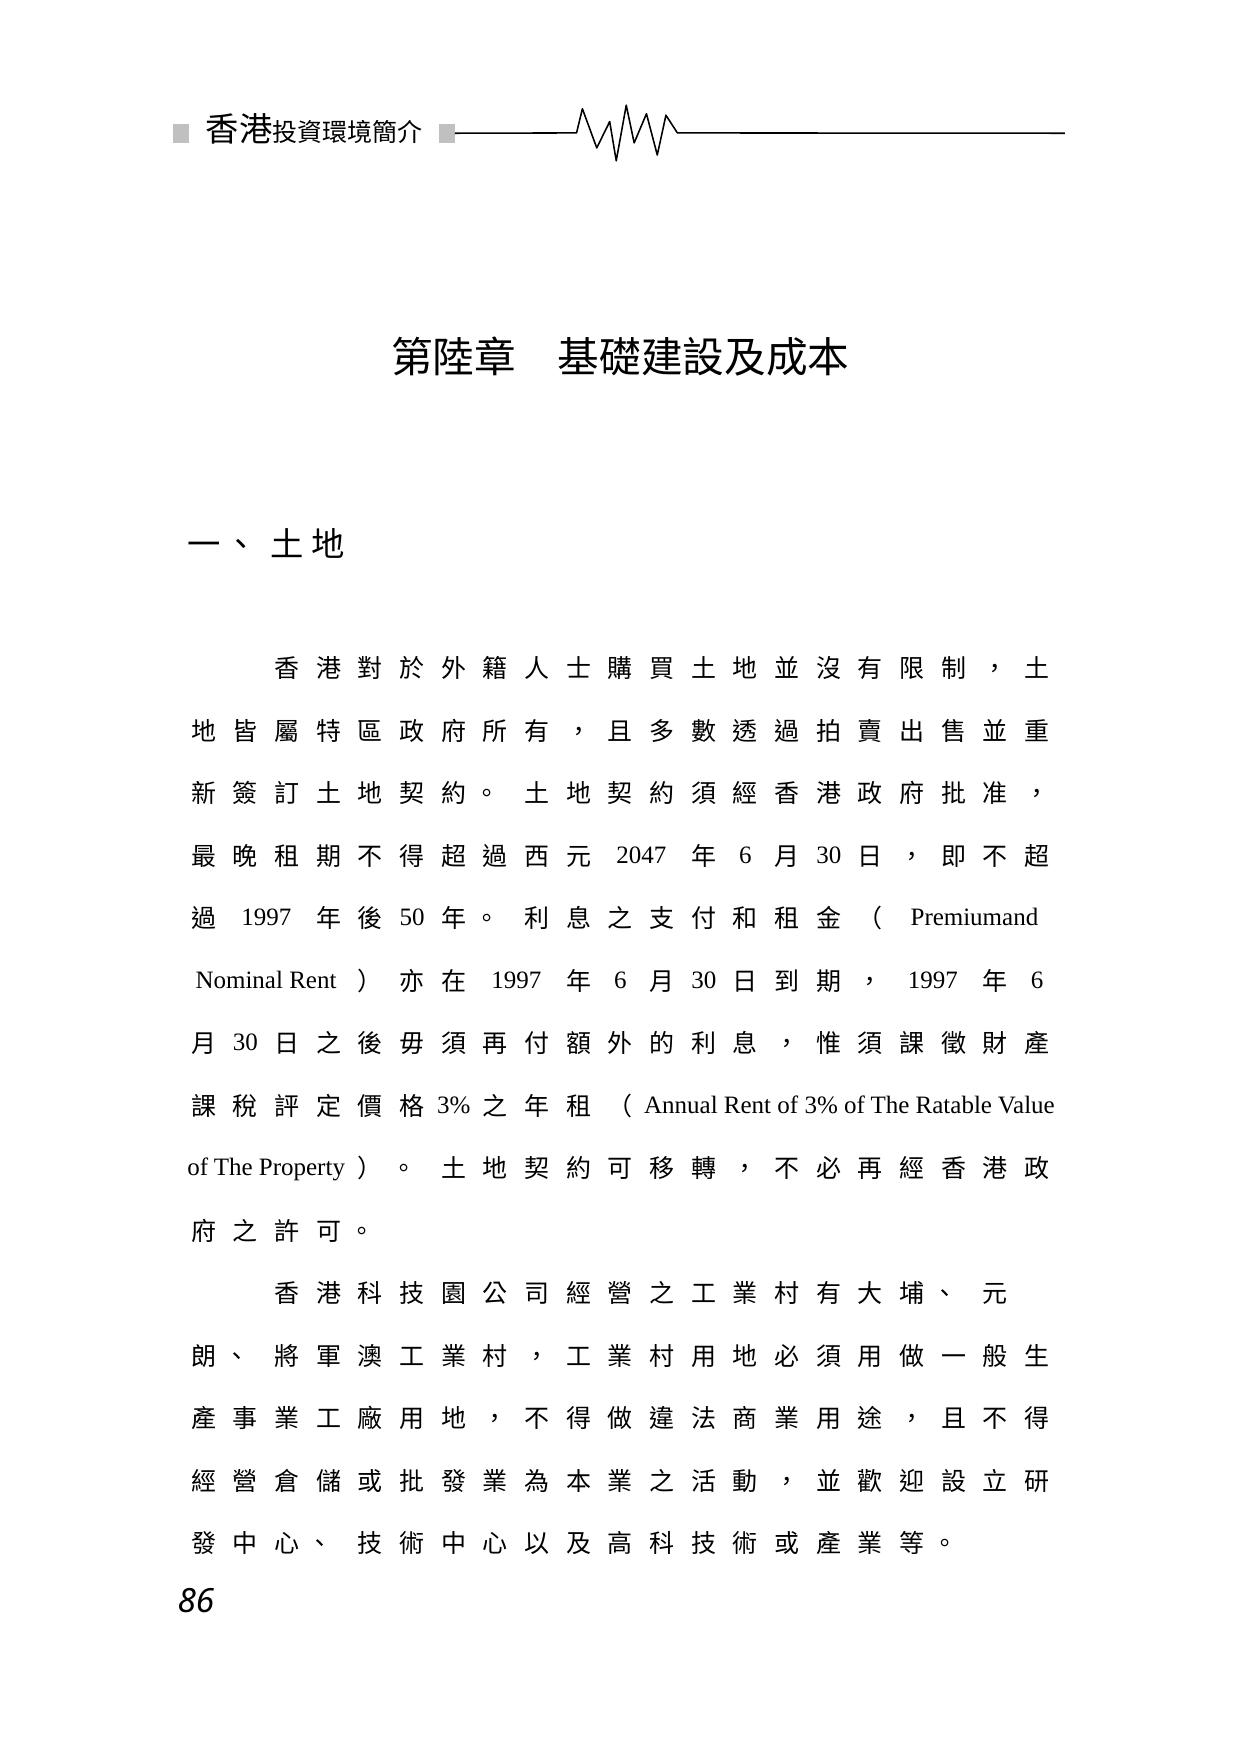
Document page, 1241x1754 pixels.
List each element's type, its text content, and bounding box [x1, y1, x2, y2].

text 香港對於外籍人士購買土地並沒有限制，土地皆屬特區政府所有，且多數透過拍賣出售並重新簽訂土地契約。土地契約須經香港政府批准，最晚租期不得超過西元2047年6月30日，即不超過1997年後50年。利息之支付和租金（Premiumand Nominal Rent）亦在1997年6月30日到期，1997年6月30日之後毋須再付額外的利息，惟須課徵財產課稅評定價格3%之年租（Annual Rent of 3% of The Ratable Value of The Property）。土地契約可移轉，不必再經香港政府之許可。 [183, 625, 1058, 1250]
text 香港科技園公司經營之工業村有大埔、元朗、將軍澳工業村，工業村用地必須用做一般生產事業工廠用地，不得做違法商業用途，且不得經營倉儲或批發業為本業之活動，並歡迎設立研發中心、技術中心以及高科技術或產業等。 [183, 1250, 1058, 1563]
text 第陸章 基礎建設及成本 [183, 313, 1058, 375]
text 一、土地 [183, 500, 1058, 563]
